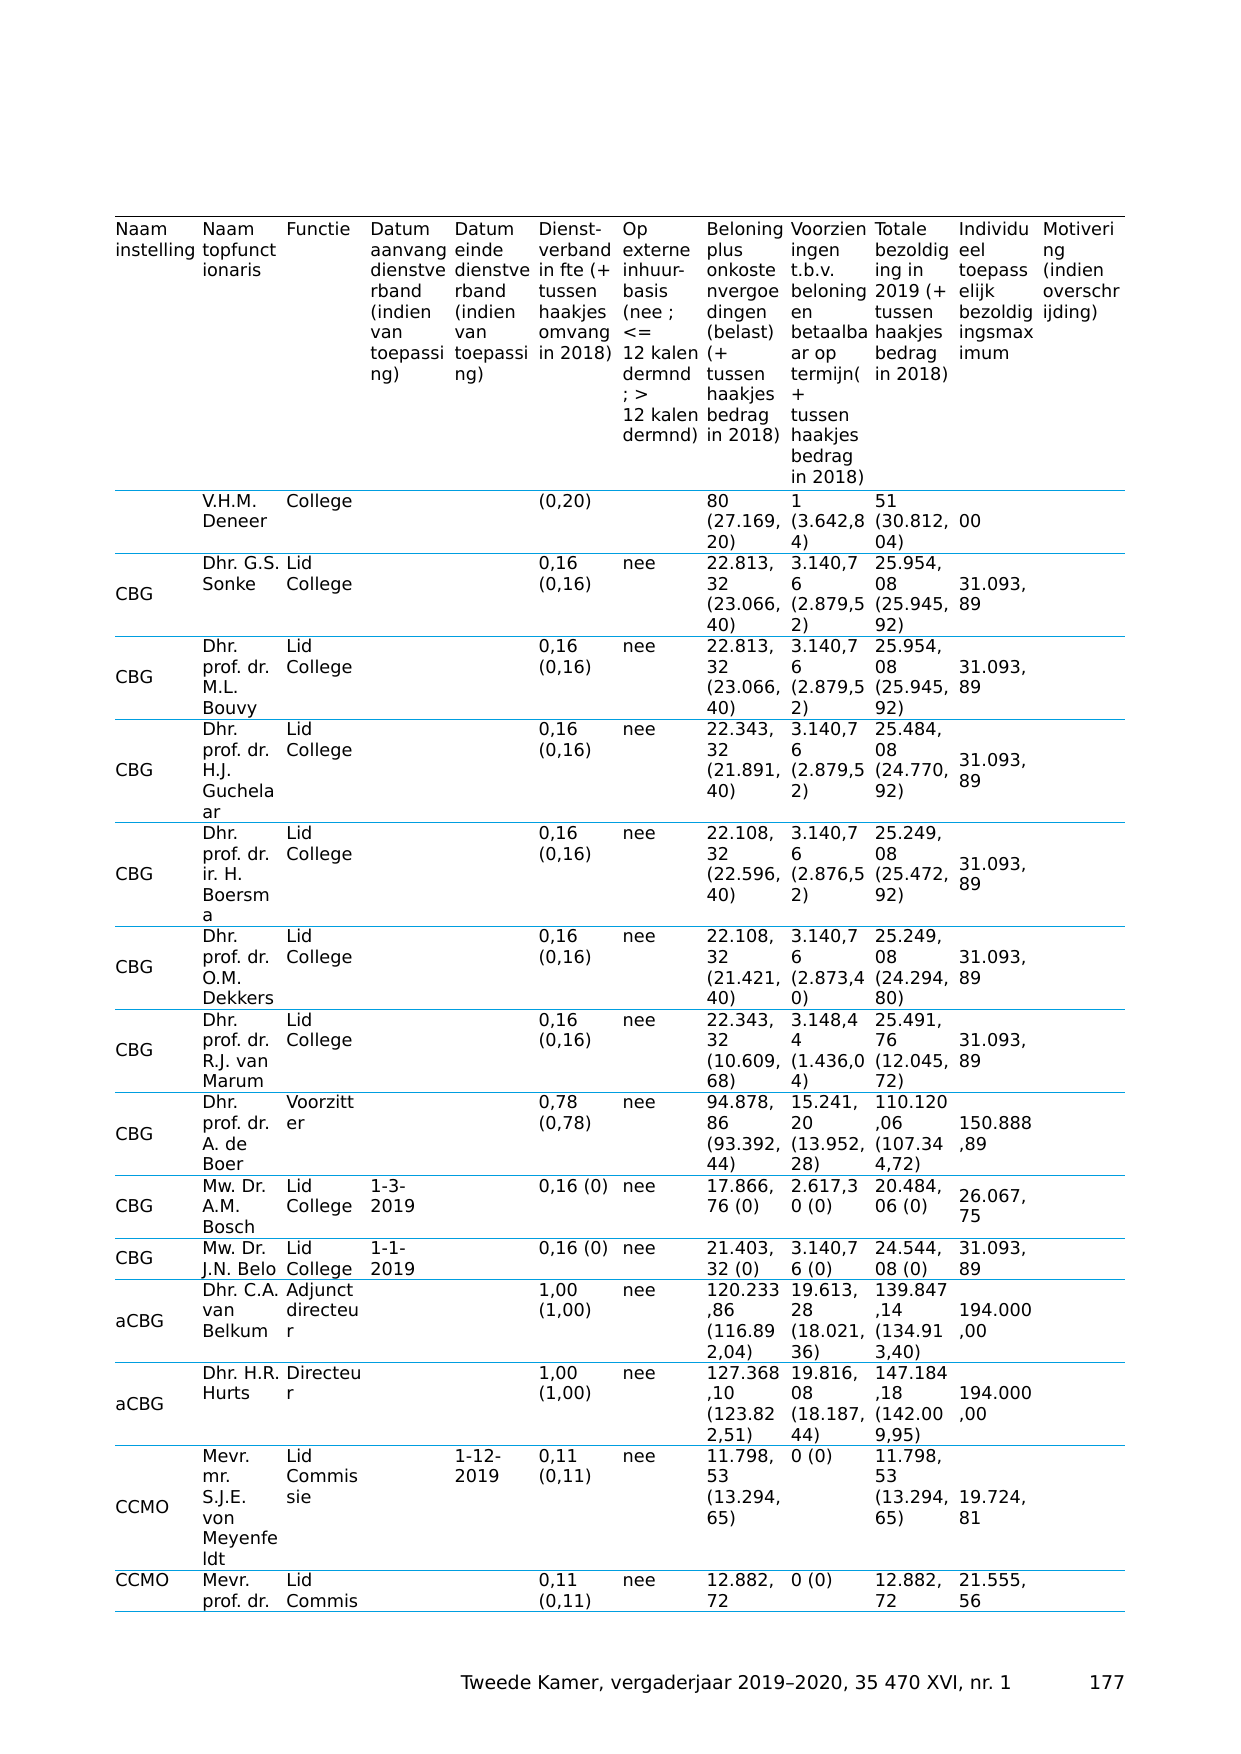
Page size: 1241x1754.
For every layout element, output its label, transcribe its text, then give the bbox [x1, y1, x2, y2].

table_cell CBG [115, 554, 199, 636]
table_cell 26.067,75 [956, 1176, 1040, 1237]
table_cell nee [620, 637, 703, 719]
table_cell [1040, 1280, 1125, 1362]
table_cell 31.093,89 [956, 927, 1040, 1009]
table_cell [451, 554, 535, 636]
table_cell Lid Commissie [283, 1446, 367, 1569]
table_cell Mevr. mr. S.J.E. von Meyenfeldt [199, 1446, 283, 1569]
table_cell Adjunct directeur [283, 1280, 367, 1362]
table_cell 17.866,76 (0) [704, 1176, 788, 1237]
table_cell aCBG [115, 1280, 199, 1362]
table_cell Lid College [283, 1239, 367, 1279]
table_cell [1040, 1093, 1125, 1175]
table_cell nee [620, 1010, 703, 1092]
table_cell [451, 1239, 535, 1279]
table_cell 0,16 (0) [535, 1176, 619, 1237]
table_cell [451, 1176, 535, 1237]
table_cell 31.093,89 [956, 823, 1040, 926]
table_cell [1040, 927, 1125, 1009]
table_cell 3.140,76 (2.879,52) [788, 554, 872, 636]
table_cell Lid College [283, 823, 367, 926]
table_cell 00 [956, 491, 1040, 553]
table_cell 1-1-2019 [367, 1239, 451, 1279]
table_cell nee [620, 927, 703, 1009]
table_cell 94.878,86 (93.392,44) [704, 1093, 788, 1175]
table_cell [367, 823, 451, 926]
table_cell 31.093,89 [956, 1010, 1040, 1092]
table_cell Naam instelling [115, 217, 199, 490]
table_cell [367, 927, 451, 1009]
table_cell 0,16 (0,16) [535, 720, 619, 822]
table_cell [451, 927, 535, 1009]
table_cell 19.816,08 (18.187,44) [788, 1363, 872, 1445]
table_cell 3.140,76 (2.876,52) [788, 823, 872, 926]
table_cell nee [620, 1280, 703, 1362]
table_cell 1 (3.642,84) [788, 491, 872, 553]
table_cell 1,00 (1,00) [535, 1363, 619, 1445]
table_cell 25.249,08 (25.472,92) [872, 823, 956, 926]
table_cell Functie [283, 217, 367, 490]
table_cell [1040, 1363, 1125, 1445]
table_cell Voorzieningen t.b.v. beloningen betaalbaar op termijn(+ tussen haakjes bedrag in 2018) [788, 217, 872, 490]
table_cell 25.249,08 (24.294,80) [872, 927, 956, 1009]
table_cell 0,16 (0,16) [535, 1010, 619, 1092]
table_cell 12.882,72 [872, 1571, 956, 1611]
table_cell 147.184,18 (142.009,95) [872, 1363, 956, 1445]
table_cell Voorzitter [283, 1093, 367, 1175]
table_cell Dhr. prof. dr. R.J. van Marum [199, 1010, 283, 1092]
table_cell 0 (0) [788, 1446, 872, 1569]
table_cell 22.343,32 (21.891,40) [704, 720, 788, 822]
table_cell [367, 720, 451, 822]
table_cell 0,16 (0,16) [535, 554, 619, 636]
table_cell V.H.M. Deneer [199, 491, 283, 553]
table_cell CBG [115, 637, 199, 719]
table_cell Lid College [283, 1010, 367, 1092]
table_cell 22.108,32 (21.421,40) [704, 927, 788, 1009]
table_cell Lid College [283, 637, 367, 719]
table_cell [1040, 554, 1125, 636]
table_cell 15.241,20 (13.952,28) [788, 1093, 872, 1175]
table_cell nee [620, 1239, 703, 1279]
table_header Tabel 64 Bezoldiging van topfunctionarissen [115, 191, 1125, 216]
table_cell 127.368,10 (123.822,51) [704, 1363, 788, 1445]
table_cell Dienst­verband in fte (+ tussen haakjes omvang in 2018) [535, 217, 619, 490]
table_cell nee [620, 1176, 703, 1237]
table_cell [115, 491, 199, 553]
table_cell Dhr. prof. dr. M.L. Bouvy [199, 637, 283, 719]
table_cell 25.484,08 (24.770,92) [872, 720, 956, 822]
table_cell CBG [115, 1010, 199, 1092]
table_cell Lid College [283, 720, 367, 822]
table_cell 150.888,89 [956, 1093, 1040, 1175]
table_cell 31.093,89 [956, 1239, 1040, 1279]
table_cell Dhr. prof. dr. A. de Boer [199, 1093, 283, 1175]
table_cell 31.093,89 [956, 637, 1040, 719]
table_cell 194.000,00 [956, 1363, 1040, 1445]
table_cell Datum aanvang dienstverband (indien van toepassing) [367, 217, 451, 490]
table_cell Naam topfunctionaris [199, 217, 283, 490]
table_cell [367, 1093, 451, 1175]
table_cell Dhr. prof. dr. ir. H. Boersma [199, 823, 283, 926]
table_cell nee [620, 823, 703, 926]
table_cell CCMO [115, 1571, 199, 1611]
table_cell Lid College [283, 927, 367, 1009]
table_cell nee [620, 554, 703, 636]
table_cell Dhr. prof. dr. H.J. Guchelaar [199, 720, 283, 822]
table_cell 3.140,76 (0) [788, 1239, 872, 1279]
table_cell 25.954,08 (25.945,92) [872, 554, 956, 636]
table_cell 0,16 (0,16) [535, 637, 619, 719]
table_cell 22.813,32 (23.066,40) [704, 554, 788, 636]
table_cell 11.798,53 (13.294,65) [872, 1446, 956, 1569]
table_cell [367, 1446, 451, 1569]
table_cell 12.882,72 [704, 1571, 788, 1611]
table_cell Mevr. prof. dr. [199, 1571, 283, 1611]
table_cell 0,11 (0,11) [535, 1446, 619, 1569]
table_cell Op externe inhuur-basis (nee ; <= 12 kalendermnd ; > 12 kalendermnd) [620, 217, 703, 490]
table_cell 194.000,00 [956, 1280, 1040, 1362]
table_cell [367, 637, 451, 719]
table_cell 31.093,89 [956, 554, 1040, 636]
table_cell College [283, 491, 367, 553]
table_cell 19.613,28 (18.021,36) [788, 1280, 872, 1362]
table_cell [451, 637, 535, 719]
table_cell [367, 1363, 451, 1445]
table_cell CBG [115, 1093, 199, 1175]
table_cell [451, 720, 535, 822]
table_cell [367, 554, 451, 636]
table_cell 3.140,76 (2.879,52) [788, 637, 872, 719]
table_cell 31.093,89 [956, 720, 1040, 822]
table_cell 3.148,44 (1.436,04) [788, 1010, 872, 1092]
table_cell 0,78 (0,78) [535, 1093, 619, 1175]
table_cell 25.491,76 (12.045,72) [872, 1010, 956, 1092]
table_cell Motivering (indien overschrijding) [1040, 217, 1125, 490]
table_cell [1040, 637, 1125, 719]
table_cell CBG [115, 1239, 199, 1279]
table_cell 20.484,06 (0) [872, 1176, 956, 1237]
table_cell Lid College [283, 554, 367, 636]
table_cell 2.617,30 (0) [788, 1176, 872, 1237]
table_cell [451, 1280, 535, 1362]
table_cell Lid Commis [283, 1571, 367, 1611]
table_cell [451, 1571, 535, 1611]
table_cell [1040, 1571, 1125, 1611]
table_cell 120.233,86 (116.892,04) [704, 1280, 788, 1362]
table_cell Beloning plus onkostenvergoedingen (belast) (+ tussen haakjes bedrag in 2018) [704, 217, 788, 490]
table_cell Datum einde dienstverband (indien van toepassing) [451, 217, 535, 490]
table_cell 22.343,32 (10.609,68) [704, 1010, 788, 1092]
table_cell 0,16 (0,16) [535, 927, 619, 1009]
table_cell Individueel toepasselijk bezoldigingsmaximum [956, 217, 1040, 490]
table_cell [1040, 1176, 1125, 1237]
table_cell nee [620, 720, 703, 822]
table_cell [1040, 720, 1125, 822]
table_cell 3.140,76 (2.879,52) [788, 720, 872, 822]
table_cell 0,16 (0,16) [535, 823, 619, 926]
table_cell Dhr. prof. dr. O.M. Dekkers [199, 927, 283, 1009]
table_cell [620, 491, 703, 553]
table_cell [451, 823, 535, 926]
table_cell 22.813,32 (23.066,40) [704, 637, 788, 719]
table_cell 1,00 (1,00) [535, 1280, 619, 1362]
table_cell [367, 491, 451, 553]
table_cell 21.403,32 (0) [704, 1239, 788, 1279]
table_cell Lid College [283, 1176, 367, 1237]
table_cell Dhr. H.R. Hurts [199, 1363, 283, 1445]
table_cell [451, 1363, 535, 1445]
table_cell 21.555,56 [956, 1571, 1040, 1611]
table_cell 0 (0) [788, 1571, 872, 1611]
table_cell nee [620, 1446, 703, 1569]
table_cell nee [620, 1363, 703, 1445]
table_cell [1040, 491, 1125, 553]
table_cell [367, 1010, 451, 1092]
table_cell 25.954,08 (25.945,92) [872, 637, 956, 719]
table_cell 11.798,53 (13.294,65) [704, 1446, 788, 1569]
table_cell CBG [115, 927, 199, 1009]
table_cell Totale bezoldiging in 2019 (+ tussen haakjes bedrag in 2018) [872, 217, 956, 490]
table_cell Dhr. G.S. Sonke [199, 554, 283, 636]
table_cell [1040, 1446, 1125, 1569]
table_cell CBG [115, 720, 199, 822]
table_cell Mw. Dr. J.N. Belo [199, 1239, 283, 1279]
table_cell Dhr. C.A. van Belkum [199, 1280, 283, 1362]
table_cell [367, 1280, 451, 1362]
table_cell 1-12-2019 [451, 1446, 535, 1569]
table_cell (0,20) [535, 491, 619, 553]
table_cell 80 (27.169,20) [704, 491, 788, 553]
table_cell [451, 1010, 535, 1092]
table_cell 1-3-2019 [367, 1176, 451, 1237]
table_cell 110.120,06 (107.344,72) [872, 1093, 956, 1175]
table_cell 0,11 (0,11) [535, 1571, 619, 1611]
table_cell CBG [115, 1176, 199, 1237]
table_cell Directeur [283, 1363, 367, 1445]
table_cell 3.140,76 (2.873,40) [788, 927, 872, 1009]
table_cell aCBG [115, 1363, 199, 1445]
table_cell nee [620, 1093, 703, 1175]
table_cell [451, 491, 535, 553]
table_cell nee [620, 1571, 703, 1611]
table_cell 22.108,32 (22.596,40) [704, 823, 788, 926]
table_cell 0,16 (0) [535, 1239, 619, 1279]
table_cell Mw. Dr. A.M. Bosch [199, 1176, 283, 1237]
table_cell 24.544,08 (0) [872, 1239, 956, 1279]
table_cell [367, 1571, 451, 1611]
table_cell [1040, 823, 1125, 926]
table_cell CBG [115, 823, 199, 926]
table_cell [1040, 1239, 1125, 1279]
table_cell 139.847,14 (134.913,40) [872, 1280, 956, 1362]
table_cell 19.724,81 [956, 1446, 1040, 1569]
table_cell CCMO [115, 1446, 199, 1569]
table_cell 51 (30.812,04) [872, 491, 956, 553]
table_cell [1040, 1010, 1125, 1092]
table_cell [451, 1093, 535, 1175]
